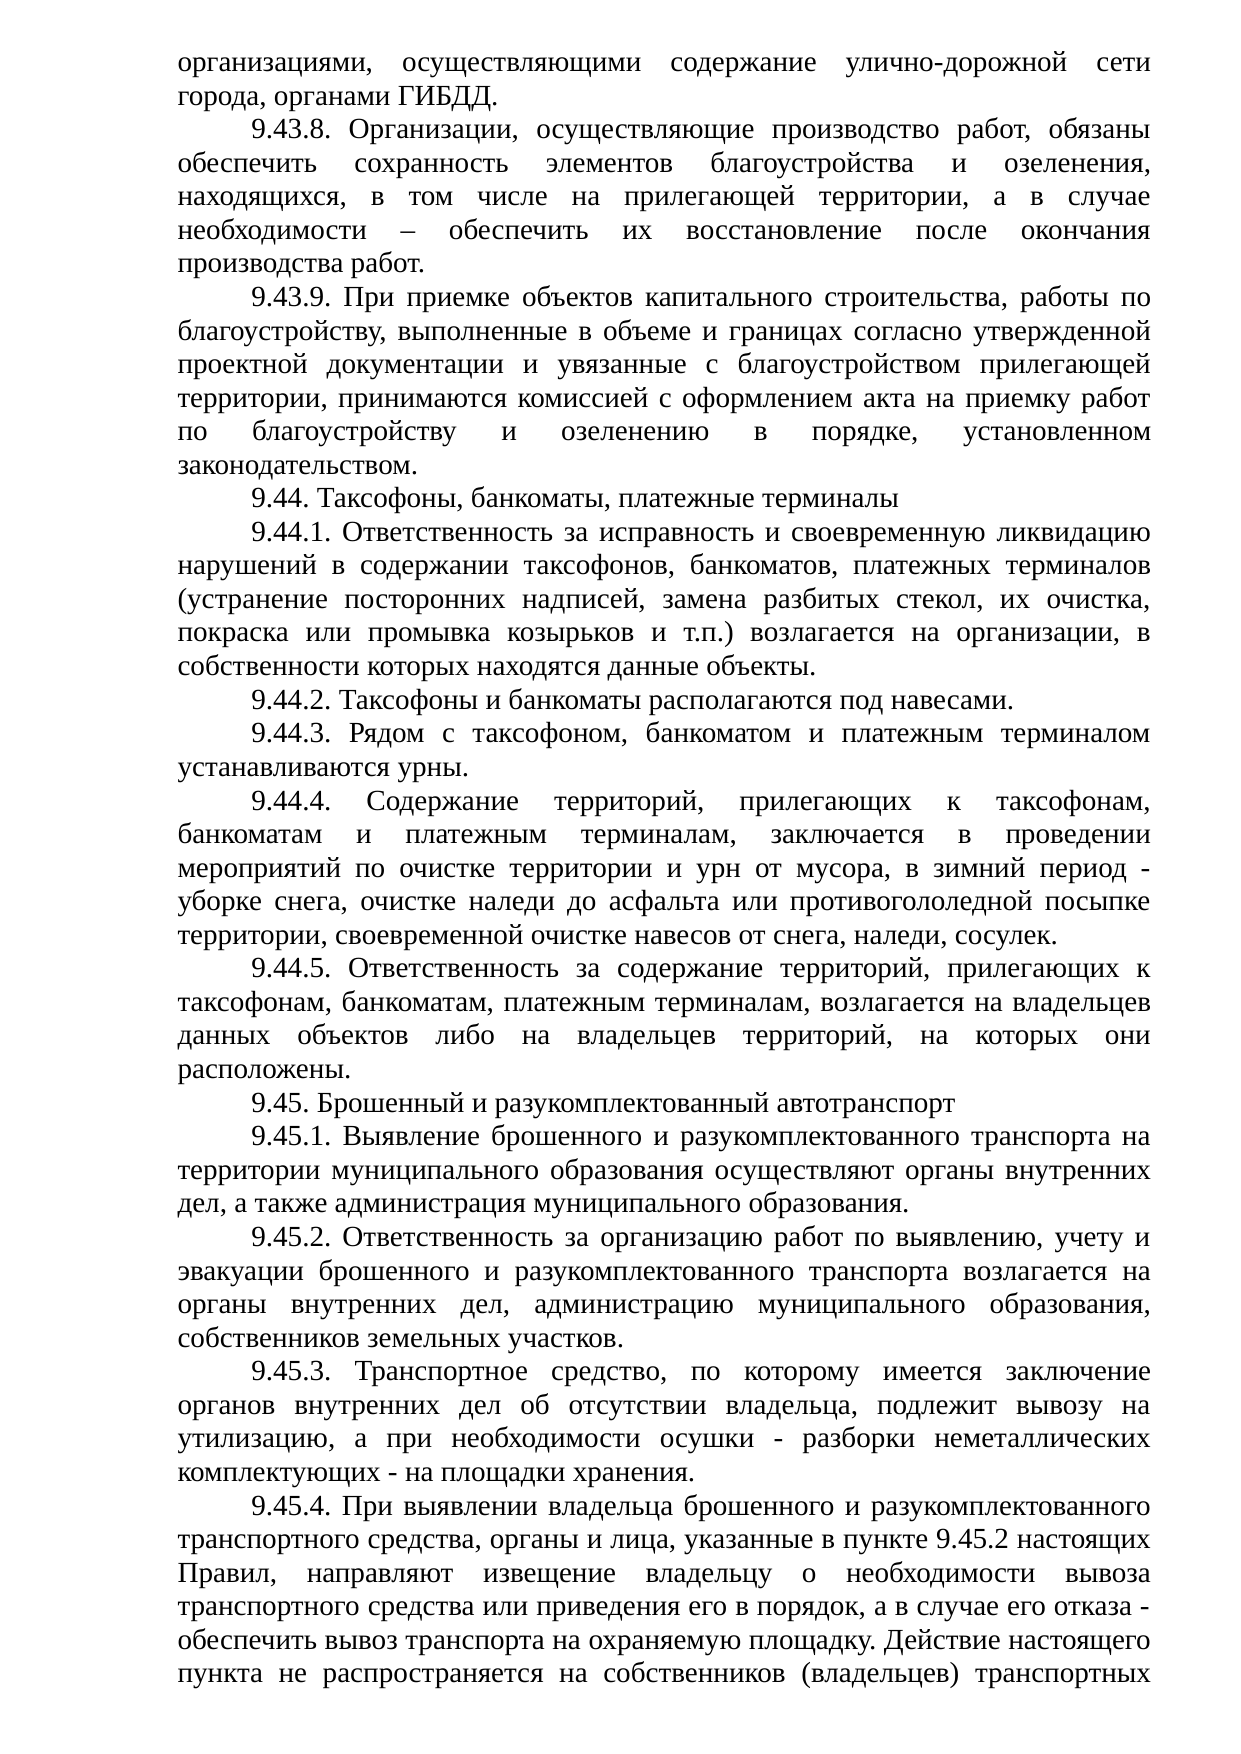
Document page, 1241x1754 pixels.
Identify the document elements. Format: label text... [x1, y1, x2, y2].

text организациями, осуществляющими содержание улично-дорожной сети города, органами ГИБДД. [177, 44, 1152, 111]
text 9.43.8. Организации, осуществляющие производство работ, обязаны обеспечить сохранность элементов благоустройства и озеленения, находящихся, в том числе на прилегающей территории, а в случае необходимости – обеспечить их восстановление после окончания производства работ. [177, 111, 1152, 279]
text 9.45.1. Выявление брошенного и разукомплектованного транспорта на территории муниципального образования осуществляют органы внутренних дел, а также администрация муниципального образования. [177, 1118, 1152, 1219]
text 9.45.2. Ответственность за организацию работ по выявлению, учету и эвакуации брошенного и разукомплектованного транспорта возлагается на органы внутренних дел, администрацию муниципального образования, собственников земельных участков. [177, 1219, 1152, 1353]
text 9.45.4. При выявлении владельца брошенного и разукомплектованного транспортного средства, органы и лица, указанные в пункте 9.45.2 настоящих Правил, направляют извещение владельцу о необходимости вывоза транспортного средства или приведения его в порядок, а в случае его отказа - обеспечить вывоз транспорта на охраняемую площадку. Действие настоящего пункта не распространяется на собственников (владельцев) транспортных [177, 1488, 1152, 1689]
text 9.44. Таксофоны, банкоматы, платежные терминалы [177, 480, 1152, 514]
text 9.45. Брошенный и разукомплектованный автотранспорт [177, 1085, 1152, 1118]
text 9.44.5. Ответственность за содержание территорий, прилегающих к таксофонам, банкоматам, платежным терминалам, возлагается на владельцев данных объектов либо на владельцев территорий, на которых они расположены. [177, 950, 1152, 1084]
text 9.44.2. Таксофоны и банкоматы располагаются под навесами. [177, 682, 1152, 715]
text 9.44.3. Рядом с таксофоном, банкоматом и платежным терминалом устанавливаются урны. [177, 715, 1152, 782]
text 9.44.4. Содержание территорий, прилегающих к таксофонам, банкоматам и платежным терминалам, заключается в проведении мероприятий по очистке территории и урн от мусора, в зимний период - уборке снега, очистке наледи до асфальта или противогололедной посыпке территории, своевременной очистке навесов от снега, наледи, сосулек. [177, 783, 1152, 950]
text 9.45.3. Транспортное средство, по которому имеется заключение органов внутренних дел об отсутствии владельца, подлежит вывозу на утилизацию, а при необходимости осушки - разборки неметаллических комплектующих - на площадки хранения. [177, 1353, 1152, 1487]
text 9.43.9. При приемке объектов капитального строительства, работы по благоустройству, выполненные в объеме и границах согласно утвержденной проектной документации и увязанные с благоустройством прилегающей территории, принимаются комиссией с оформлением акта на приемку работ по благоустройству и озеленению в порядке, установленном законодательством. [177, 279, 1152, 480]
text 9.44.1. Ответственность за исправность и своевременную ликвидацию нарушений в содержании таксофонов, банкоматов, платежных терминалов (устранение посторонних надписей, замена разбитых стекол, их очистка, покраска или промывка козырьков и т.п.) возлагается на организации, в собственности которых находятся данные объекты. [177, 514, 1152, 682]
